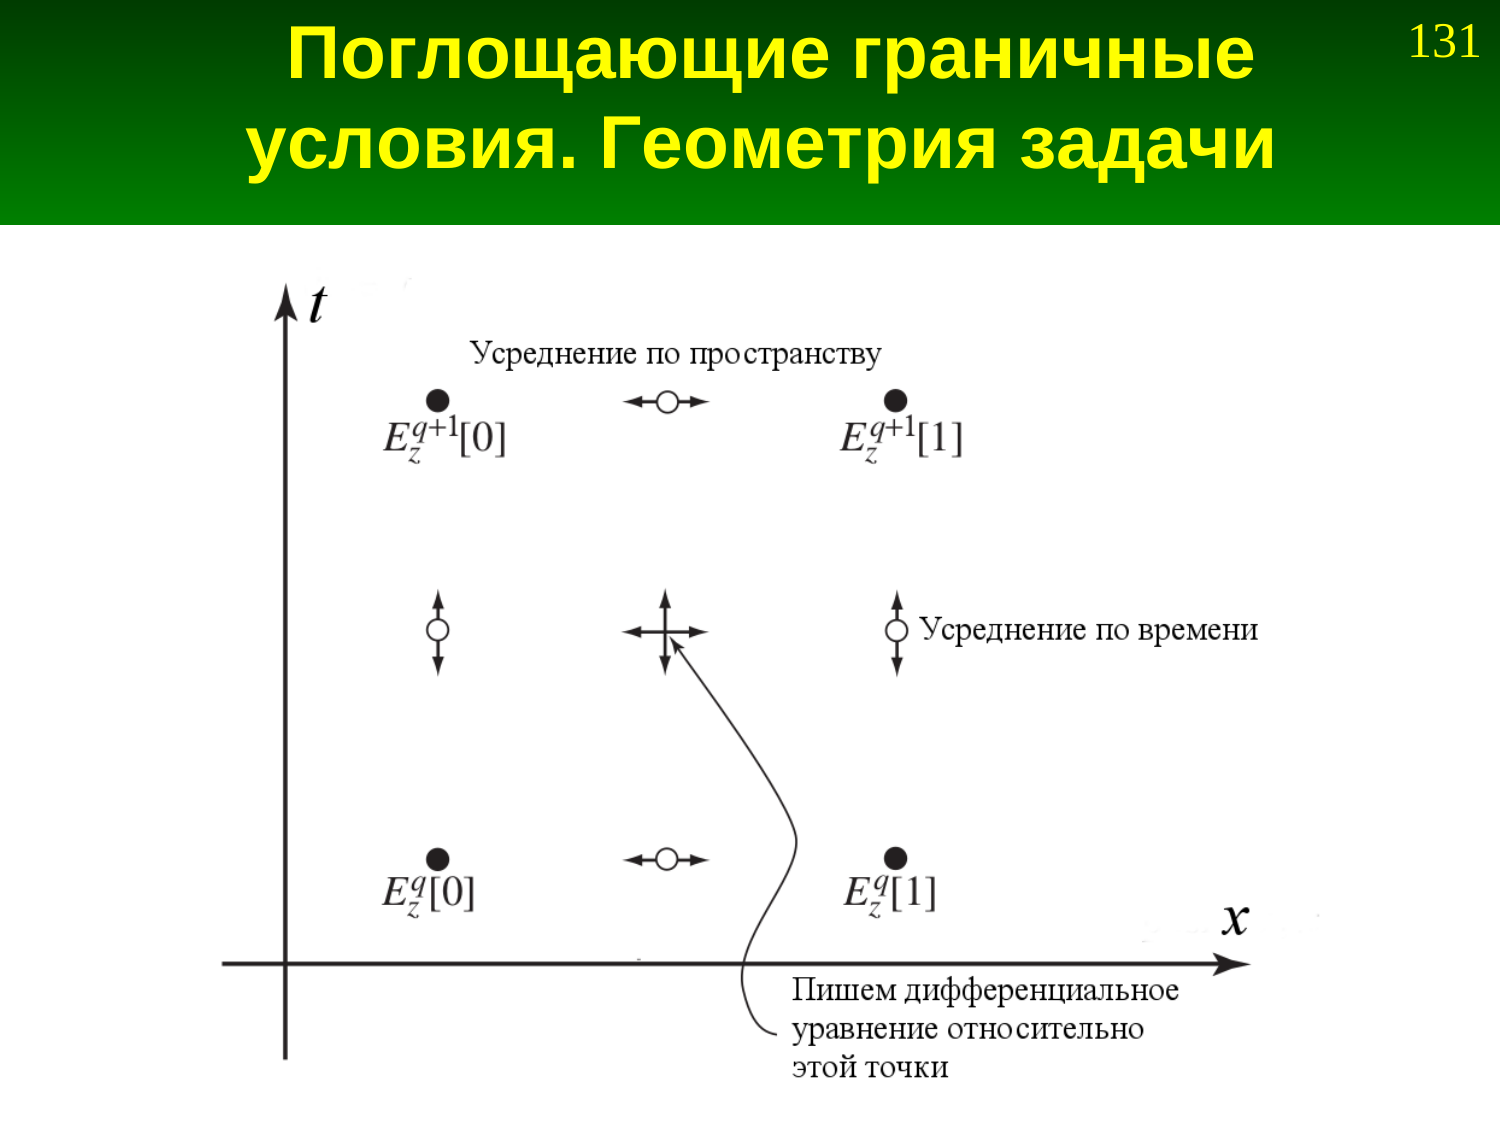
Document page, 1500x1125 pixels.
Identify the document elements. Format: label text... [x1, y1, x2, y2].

title Поглощающие граничные условия. Геометрия задачи [123, 0, 1399, 192]
picture [177, 242, 1335, 1087]
